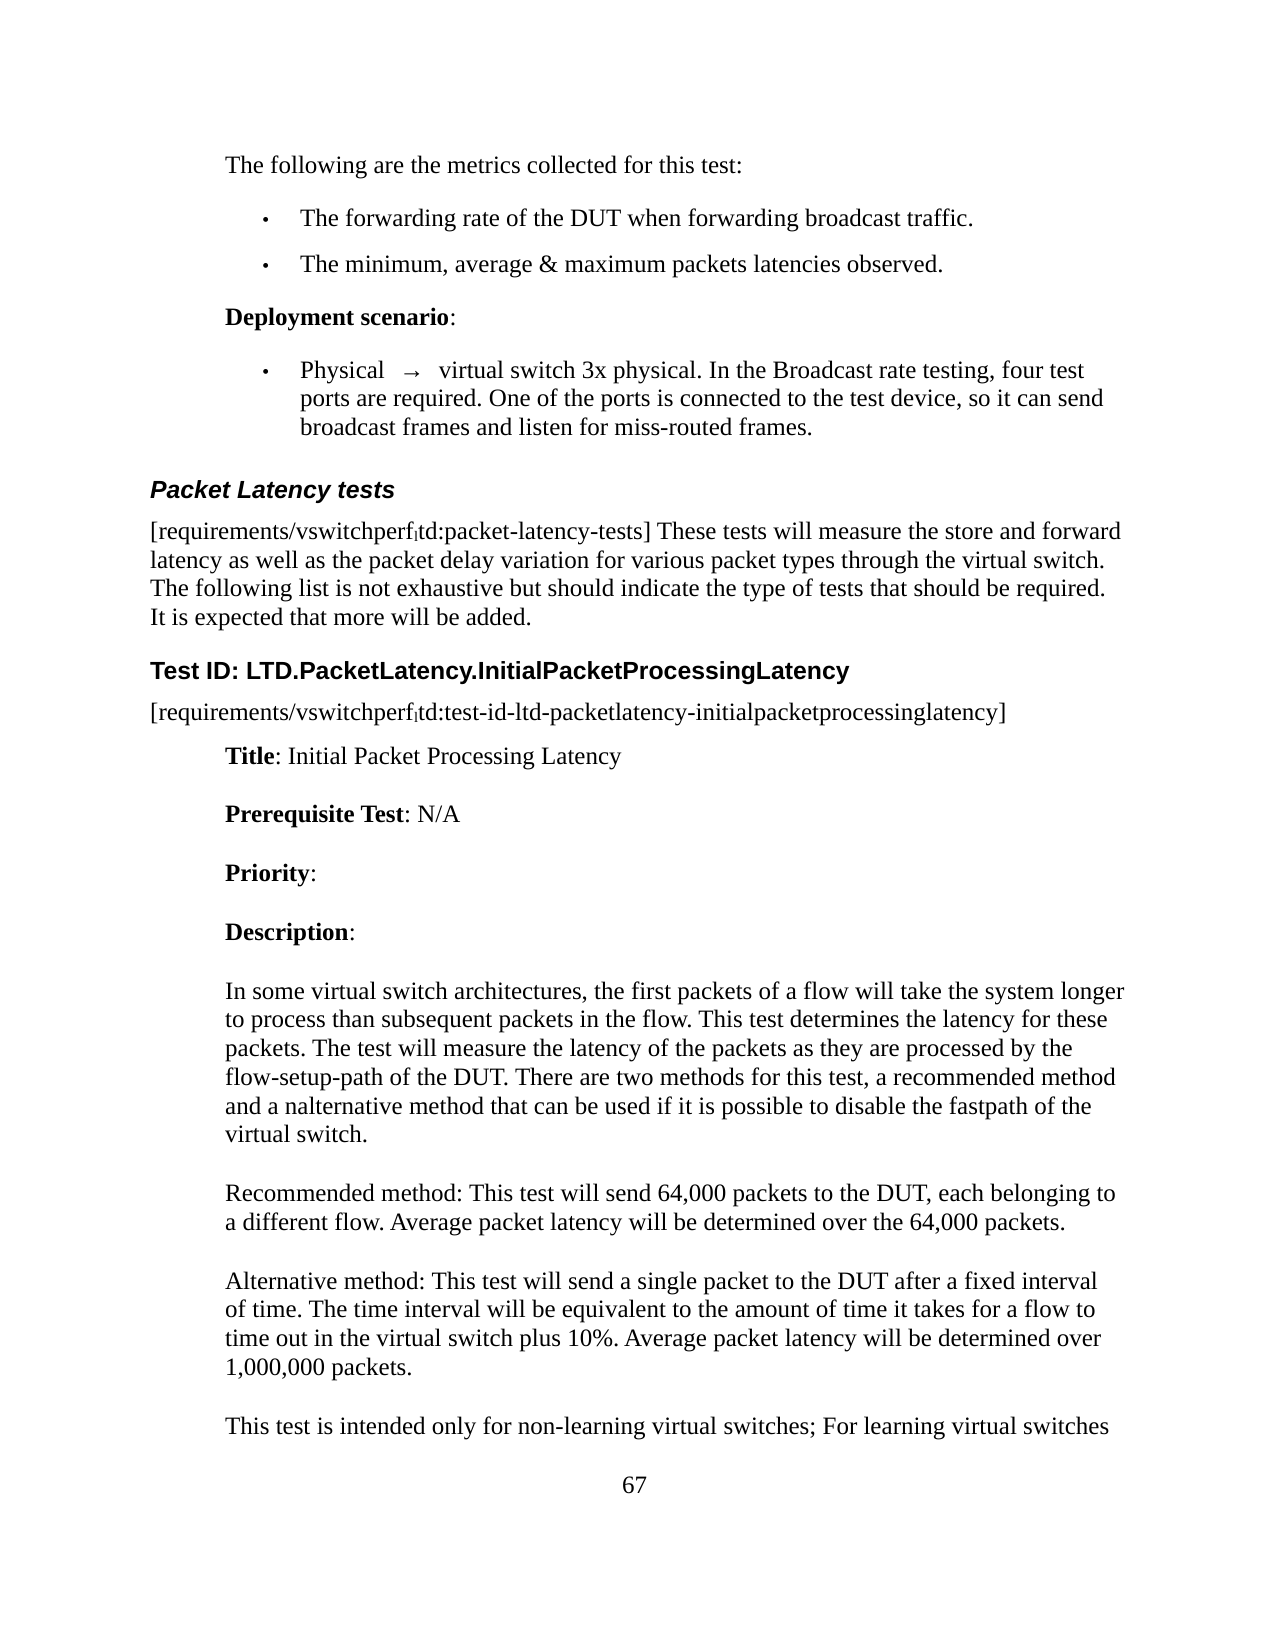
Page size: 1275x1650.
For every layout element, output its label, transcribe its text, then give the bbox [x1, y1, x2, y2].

list The minimum, average & maximum packets latencies observed. [262, 249, 1125, 278]
text Prerequisite Test: N/A [225, 799, 1125, 828]
text Deployment scenario: [225, 302, 1125, 331]
text [requirements/vswitchperfltd:packet-latency-tests] These tests will measure the store and forward latency as well as the packet delay variation for various packet types through the virtual switch. The following list is not exhaustive but should indicate the type of tests that should be required. It is expected that more will be added. [150, 516, 1125, 631]
text Recommended method: This test will send 64,000 packets to the DUT, each belonging to a different flow. Average packet latency will be determined over the 64,000 packets. [225, 1178, 1125, 1236]
text This test is intended only for non-learning virtual switches; For learning virtual switches [225, 1411, 1125, 1439]
text [requirements/vswitchperfltd:test-id-ltd-packetlatency-initialpacketprocessinglatency] [150, 697, 1125, 726]
list Physical → virtual switch 3x physical. In the Broadcast rate testing, four test ports are required. One of the ports is connected to the test device, so it can send broadcast frames and listen for miss-routed frames. [262, 355, 1125, 441]
list The forwarding rate of the DUT when forwarding broadcast traffic. [262, 203, 1125, 231]
text Alternative method: This test will send a single packet to the DUT after a fixed interval of time. The time interval will be equivalent to the amount of time it takes for a flow to time out in the virtual switch plus 10%. Average packet latency will be determined over 1,000,000 packets. [225, 1266, 1125, 1381]
subtitle Packet Latency tests [150, 475, 1125, 503]
text Description: [225, 917, 1125, 946]
subtitle Test ID: LTD.PacketLatency.InitialPacketProcessingLatency [150, 656, 1125, 684]
text In some virtual switch architectures, the first packets of a flow will take the system longer to process than subsequent packets in the flow. This test determines the latency for these packets. The test will measure the latency of the packets as they are processed by the flow-setup-path of the DUT. There are two methods for this test, a recommended method and a nalternative method that can be used if it is possible to disable the fastpath of the virtual switch. [225, 976, 1125, 1148]
text The following are the metrics collected for this test: [225, 150, 1125, 179]
text Priority: [225, 858, 1125, 887]
text Title: Initial Packet Processing Latency [225, 741, 1125, 769]
